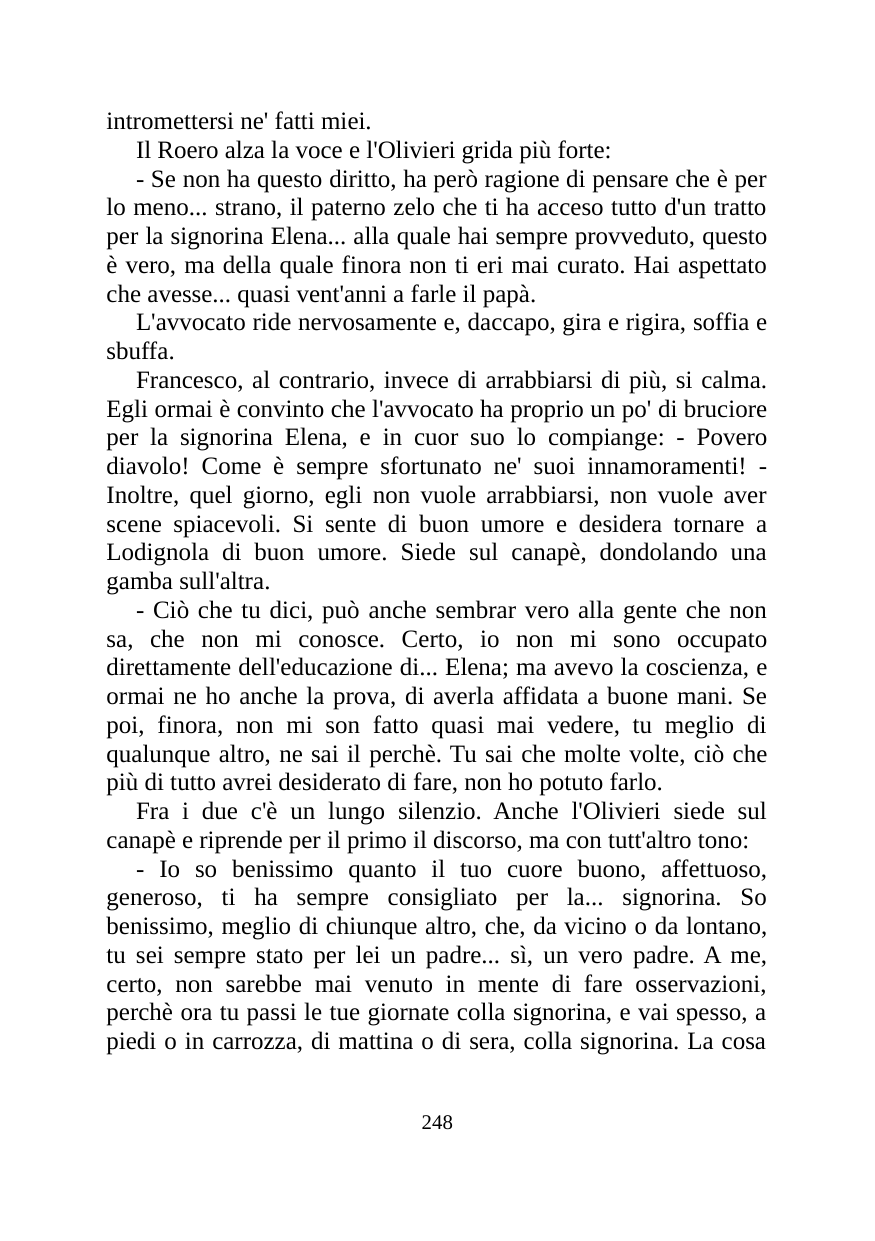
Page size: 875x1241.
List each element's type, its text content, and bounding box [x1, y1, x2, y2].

text intromettersi ne' fatti miei. [106, 106, 768, 135]
text - Se non ha questo diritto, ha però ragione di pensare che è per lo meno... strano, il paterno zelo che ti ha acceso tutto d'un tratto per la signorina Elena... alla quale hai sempre provveduto, questo è vero, ma della quale finora non ti eri mai curato. Hai aspettato che avesse... quasi vent'anni a farle il papà. [106, 164, 768, 307]
text Fra i due c'è un lungo silenzio. Anche l'Olivieri siede sul canapè e riprende per il primo il discorso, ma con tutt'altro tono: [106, 796, 768, 854]
text - Ciò che tu dici, può anche sembrar vero alla gente che non sa, che non mi conosce. Certo, io non mi sono occupato direttamente dell'educazione di... Elena; ma avevo la coscienza, e ormai ne ho anche la prova, di averla affidata a buone mani. Se poi, finora, non mi son fatto quasi mai vedere, tu meglio di qualunque altro, ne sai il perchè. Tu sai che molte volte, ciò che più di tutto avrei desiderato di fare, non ho potuto farlo. [106, 595, 768, 796]
text - Io so benissimo quanto il tuo cuore buono, affettuoso, generoso, ti ha sempre consigliato per la... signorina. So benissimo, meglio di chiunque altro, che, da vicino o da lontano, tu sei sempre stato per lei un padre... sì, un vero padre. A me, certo, non sarebbe mai venuto in mente di fare osservazioni, perchè ora tu passi le tue giornate colla signorina, e vai spesso, a piedi o in carrozza, di mattina o di sera, colla signorina. La cosa [106, 854, 768, 1055]
text Il Roero alza la voce e l'Olivieri grida più forte: [106, 135, 768, 164]
text L'avvocato ride nervosamente e, daccapo, gira e rigira, soffia e sbuffa. [106, 307, 768, 365]
text Francesco, al contrario, invece di arrabbiarsi di più, si calma. Egli ormai è convinto che l'avvocato ha proprio un po' di bruciore per la signorina Elena, e in cuor suo lo compiange: - Povero diavolo! Come è sempre sfortunato ne' suoi innamoramenti! - Inoltre, quel giorno, egli non vuole arrabbiarsi, non vuole aver scene spiacevoli. Si sente di buon umore e desidera tornare a Lodignola di buon umore. Siede sul canapè, dondolando una gamba sull'altra. [106, 365, 768, 595]
